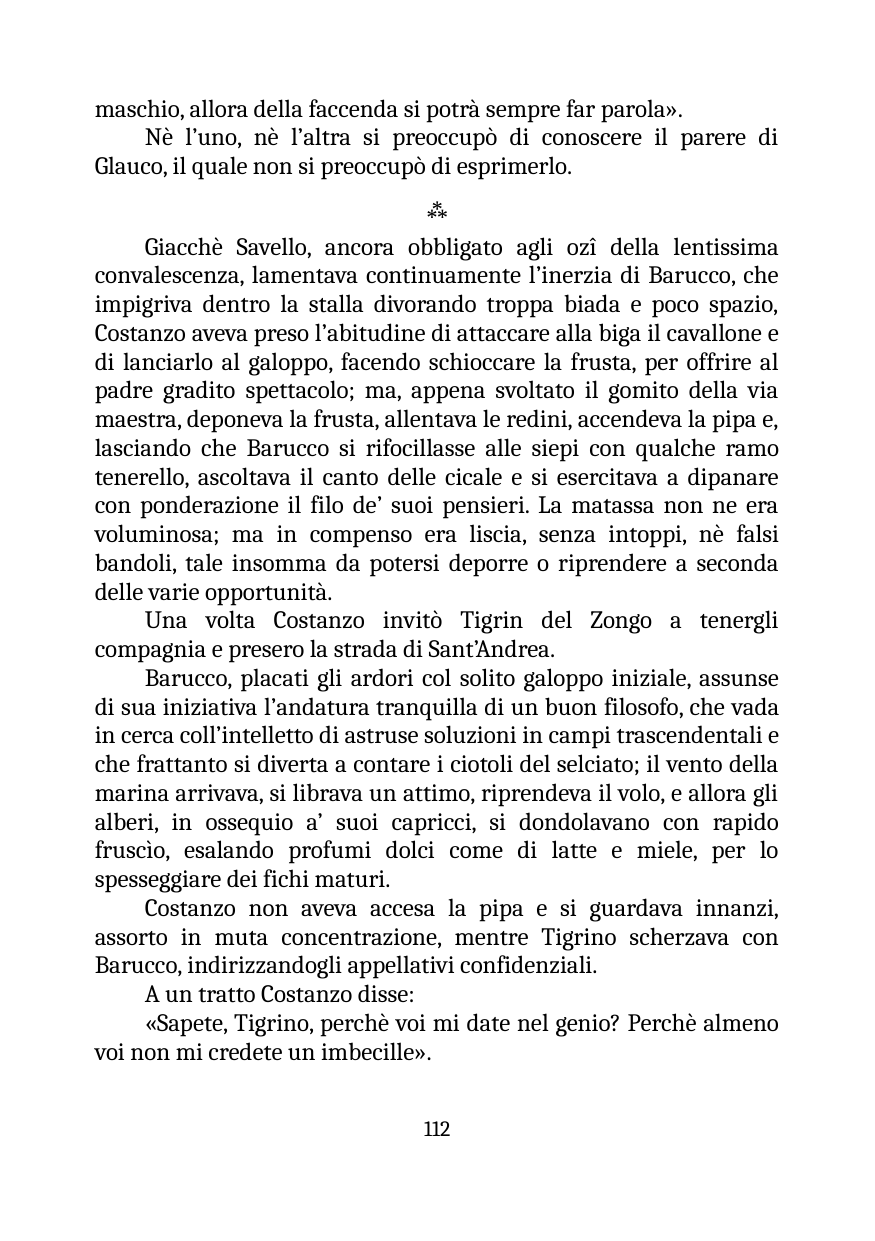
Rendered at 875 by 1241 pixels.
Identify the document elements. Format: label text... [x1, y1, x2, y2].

text «Sapete, Tigrino, perchè voi mi date nel genio? Perchè almeno voi non mi credete un imbecille». [94, 1009, 779, 1066]
text ⁂ [94, 198, 779, 224]
text Barucco, placati gli ardori col solito galoppo iniziale, assunse di sua iniziativa l’andatura tranquilla di un buon filosofo, che vada in cerca coll’intelletto di astruse soluzioni in campi trascendentali e che frattanto si diverta a contare i ciotoli del selciato; il vento della marina arrivava, si librava un attimo, riprendeva il volo, e allora gli alberi, in ossequio a’ suoi capricci, si dondolavano con rapido fruscìo, esalando profumi dolci come di latte e miele, per lo spesseggiare dei fichi maturi. [94, 664, 779, 894]
text maschio, allora della faccenda si potrà sempre far parola». [94, 94, 779, 123]
text Costanzo non aveva accesa la pipa e si guardava innanzi, assorto in muta concentrazione, mentre Tigrino scherzava con Barucco, indirizzandogli appellativi confidenziali. [94, 894, 779, 980]
text Una volta Costanzo invitò Tigrin del Zongo a tenergli compagnia e presero la strada di Sant’Andrea. [94, 606, 779, 664]
text A un tratto Costanzo disse: [94, 980, 779, 1009]
text Giacchè Savello, ancora obbligato agli ozî della lentissima convalescenza, lamentava continuamente l’inerzia di Barucco, che impigriva dentro la stalla divorando troppa biada e poco spazio, Costanzo aveva preso l’abitudine di attaccare alla biga il cavallone e di lanciarlo al galoppo, facendo schioccare la frusta, per offrire al padre gradito spettacolo; ma, appena svoltato il gomito della via maestra, deponeva la frusta, allentava le redini, accendeva la pipa e, lasciando che Barucco si rifocillasse alle siepi con qualche ramo tenerello, ascoltava il canto delle cicale e si esercitava a dipanare con ponderazione il filo de’ suoi pensieri. La matassa non ne era voluminosa; ma in compenso era liscia, senza intoppi, nè falsi bandoli, tale insomma da potersi deporre o riprendere a seconda delle varie opportunità. [94, 232, 779, 606]
text Nè l’uno, nè l’altra si preoccupò di conoscere il parere di Glauco, il quale non si preoccupò di esprimerlo. [94, 123, 779, 181]
